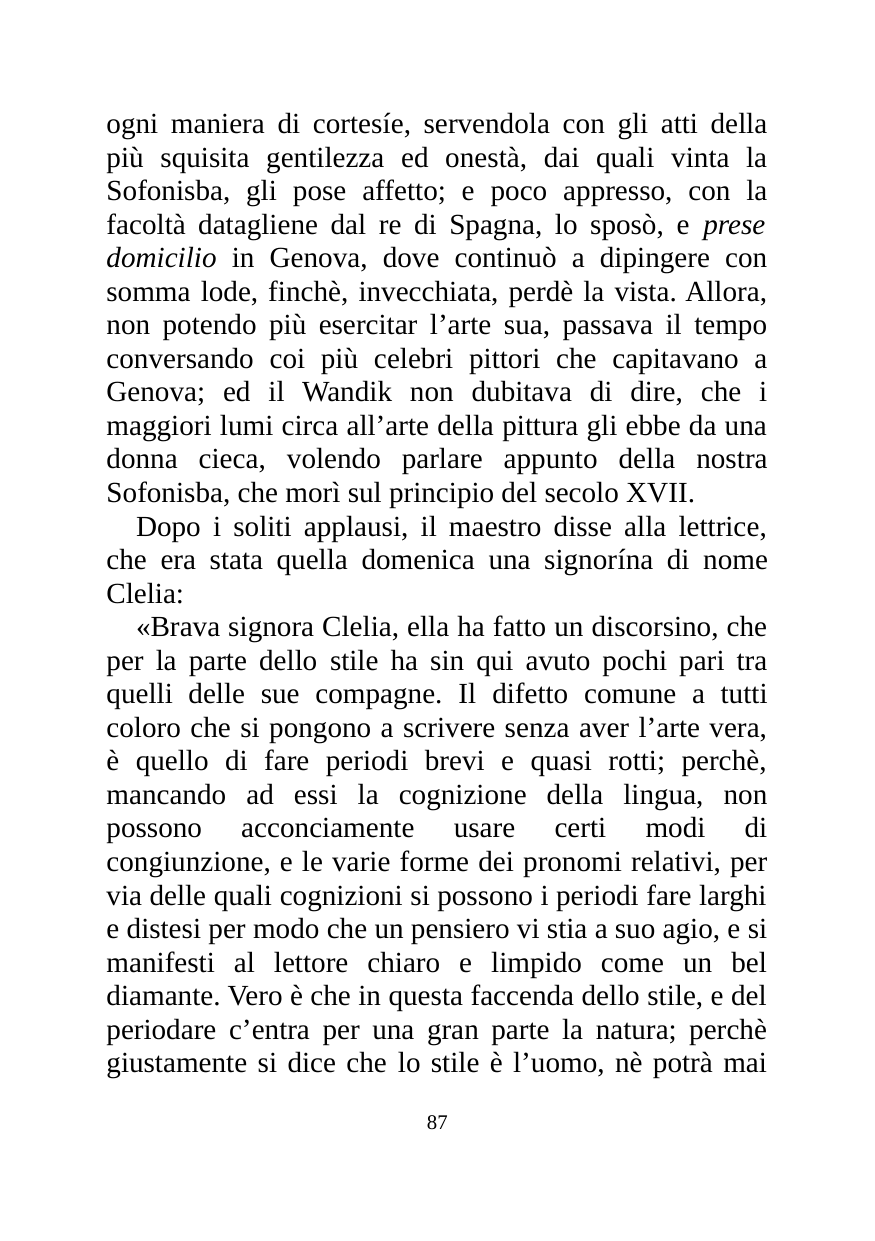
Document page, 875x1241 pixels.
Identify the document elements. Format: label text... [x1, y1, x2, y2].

text Dopo i soliti applausi, il maestro disse alla lettrice, che era stata quella domenica una signorína di nome Clelia: [106, 509, 768, 609]
text «Brava signora Clelia, ella ha fatto un discorsino, che per la parte dello stile ha sin qui avuto pochi pari tra quelli delle sue compagne. Il difetto comune a tutti coloro che si pongono a scrivere senza aver lʼarte vera, è quello di fare periodi brevi e quasi rotti; perchè, mancando ad essi la cognizione della lingua, non possono acconciamente usare certi modi di congiunzione, e le varie forme dei pronomi relativi, per via delle quali cognizioni si possono i periodi fare larghi e distesi per modo che un pensiero vi stia a suo agio, e si manifesti al lettore chiaro e limpido come un bel diamante. Vero è che in questa faccenda dello stile, e del periodare c’entra per una gran parte la natura; perchè giustamente si dice che lo stile è l’uomo, nè potrà mai [106, 609, 768, 1079]
text ogni maniera di cortesíe, servendola con gli atti della più squisita gentilezza ed onestà, dai quali vinta la Sofonisba, gli pose affetto; e poco appresso, con la facoltà datagliene dal re di Spagna, lo sposò, e prese domicilio in Genova, dove continuò a dipingere con somma lode, finchè, invecchiata, perdè la vista. Allora, non potendo più esercitar lʼarte sua, passava il tempo conversando coi più celebri pittori che capitavano a Genova; ed il Wandik non dubitava di dire, che i maggiori lumi circa all’arte della pittura gli ebbe da una donna cieca, volendo parlare appunto della nostra Sofonisba, che morì sul principio del secolo XVII. [106, 106, 768, 509]
